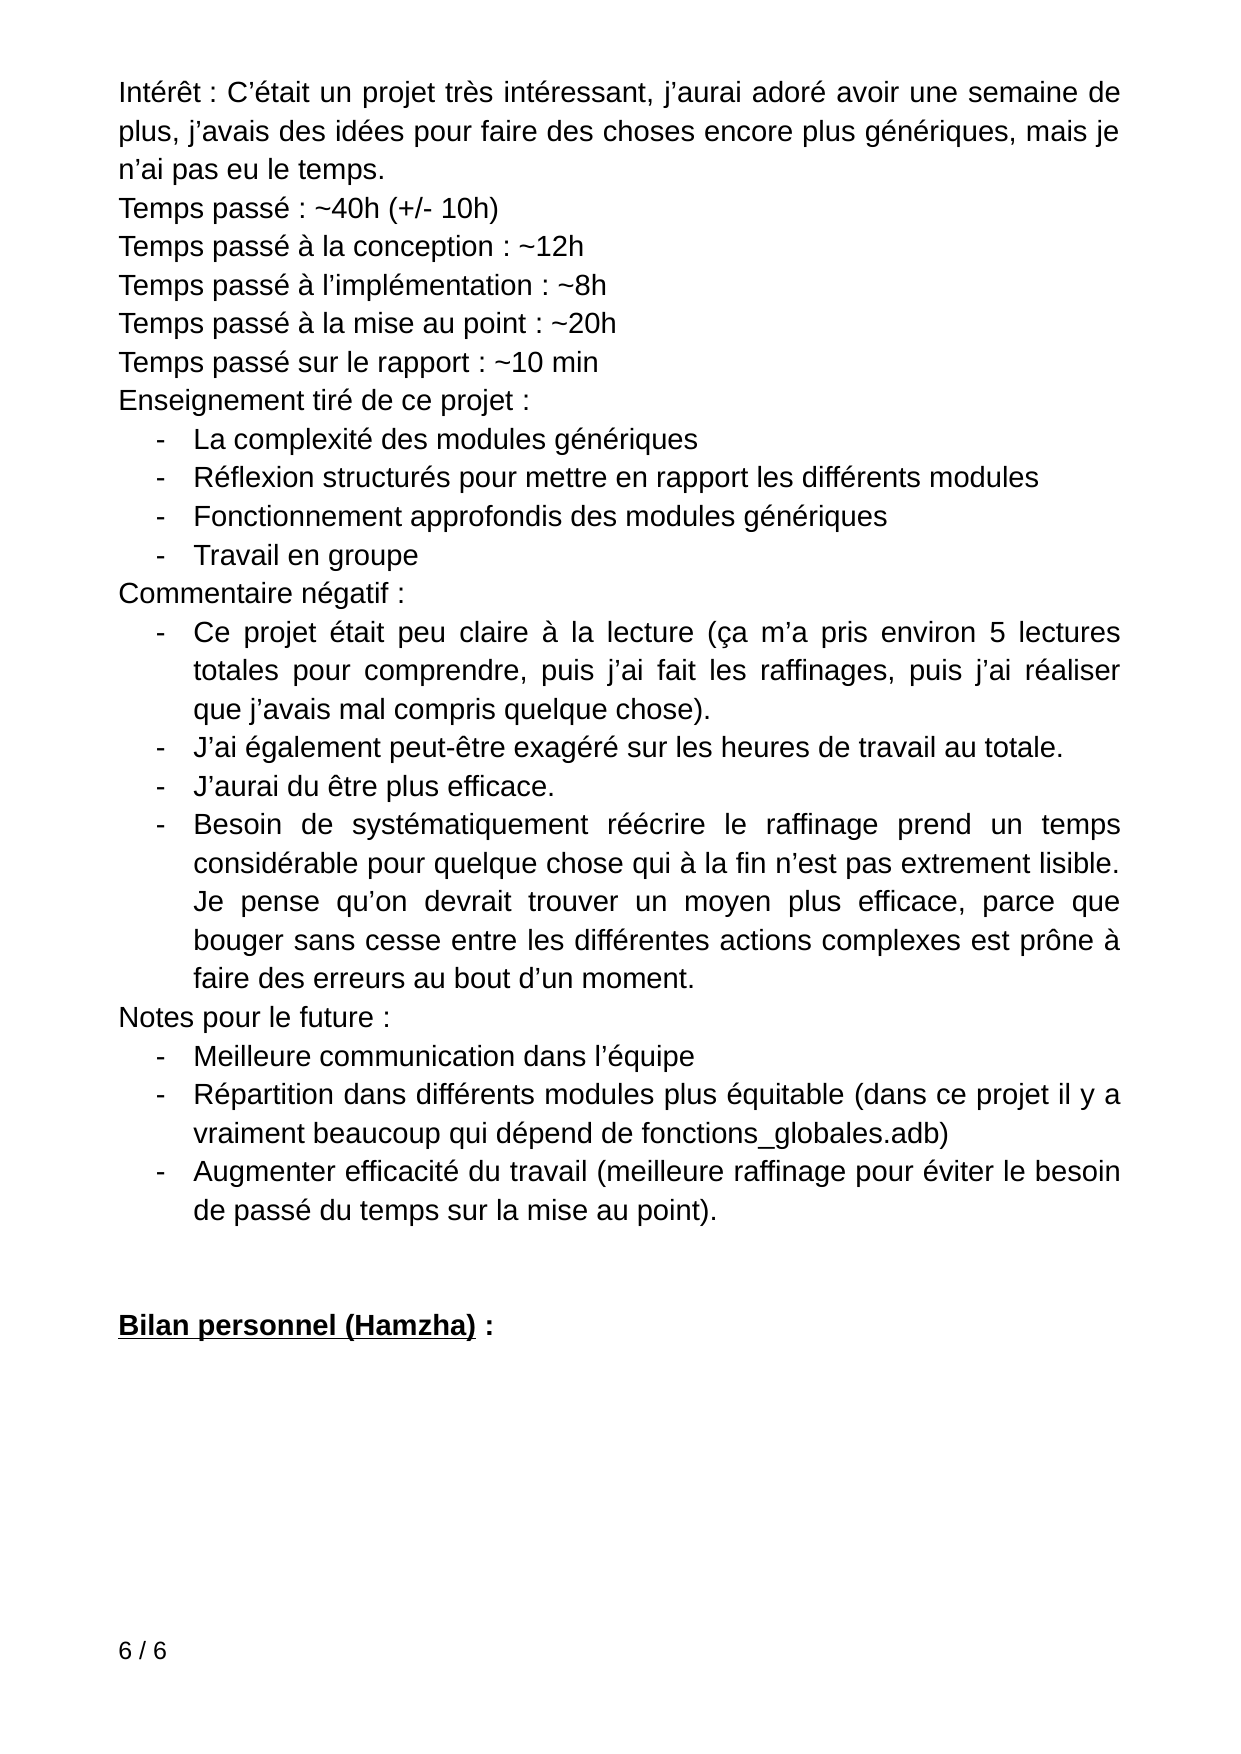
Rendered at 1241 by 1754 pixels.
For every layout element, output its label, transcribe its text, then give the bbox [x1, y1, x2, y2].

list J’ai également peut-être exagéré sur les heures de travail au totale. [156, 730, 1122, 764]
list Répartition dans différents modules plus équitable (dans ce projet il y a vraiment beaucoup qui dépend de fonctions_globales.adb) [156, 1077, 1122, 1149]
text Bilan personnel (Hamzha) : [118, 1308, 1122, 1342]
text Temps passé à la conception : ~12h [118, 229, 1122, 263]
list Meilleure communication dans l’équipe [156, 1038, 1122, 1072]
list J’aurai du être plus efficace. [156, 769, 1122, 802]
text Intérêt : C’était un projet très intéressant, j’aurai adoré avoir une semaine de plus, j’avais des idées pour faire des choses encore plus génériques, mais je n’ai pas eu le temps. [118, 75, 1122, 186]
text Temps passé à l’implémentation : ~8h [118, 268, 1122, 301]
list Fonctionnement approfondis des modules génériques [156, 499, 1122, 532]
text Enseignement tiré de ce projet : [118, 383, 1122, 417]
list Réflexion structurés pour mettre en rapport les différents modules [156, 460, 1122, 494]
list Augmenter efficacité du travail (meilleure raffinage pour éviter le besoin de passé du temps sur la mise au point). [156, 1154, 1122, 1226]
list Besoin de systématiquement réécrire le raffinage prend un temps considérable pour quelque chose qui à la fin n’est pas extrement lisible. Je pense qu’on devrait trouver un moyen plus efficace, parce que bouger sans cesse entre les différentes actions complexes est prône à faire des erreurs au bout d’un moment. [156, 807, 1122, 995]
text Notes pour le future : [118, 1000, 1122, 1033]
text Temps passé à la mise au point : ~20h [118, 306, 1122, 340]
text Commentaire négatif : [118, 576, 1122, 609]
text Temps passé : ~40h (+/- 10h) [118, 191, 1122, 224]
list Ce projet était peu claire à la lecture (ça m’a pris environ 5 lectures totales pour comprendre, puis j’ai fait les raffinages, puis j’ai réaliser que j’avais mal compris quelque chose). [156, 614, 1122, 725]
text Temps passé sur le rapport : ~10 min [118, 345, 1122, 378]
list Travail en groupe [156, 537, 1122, 571]
list La complexité des modules génériques [156, 422, 1122, 455]
